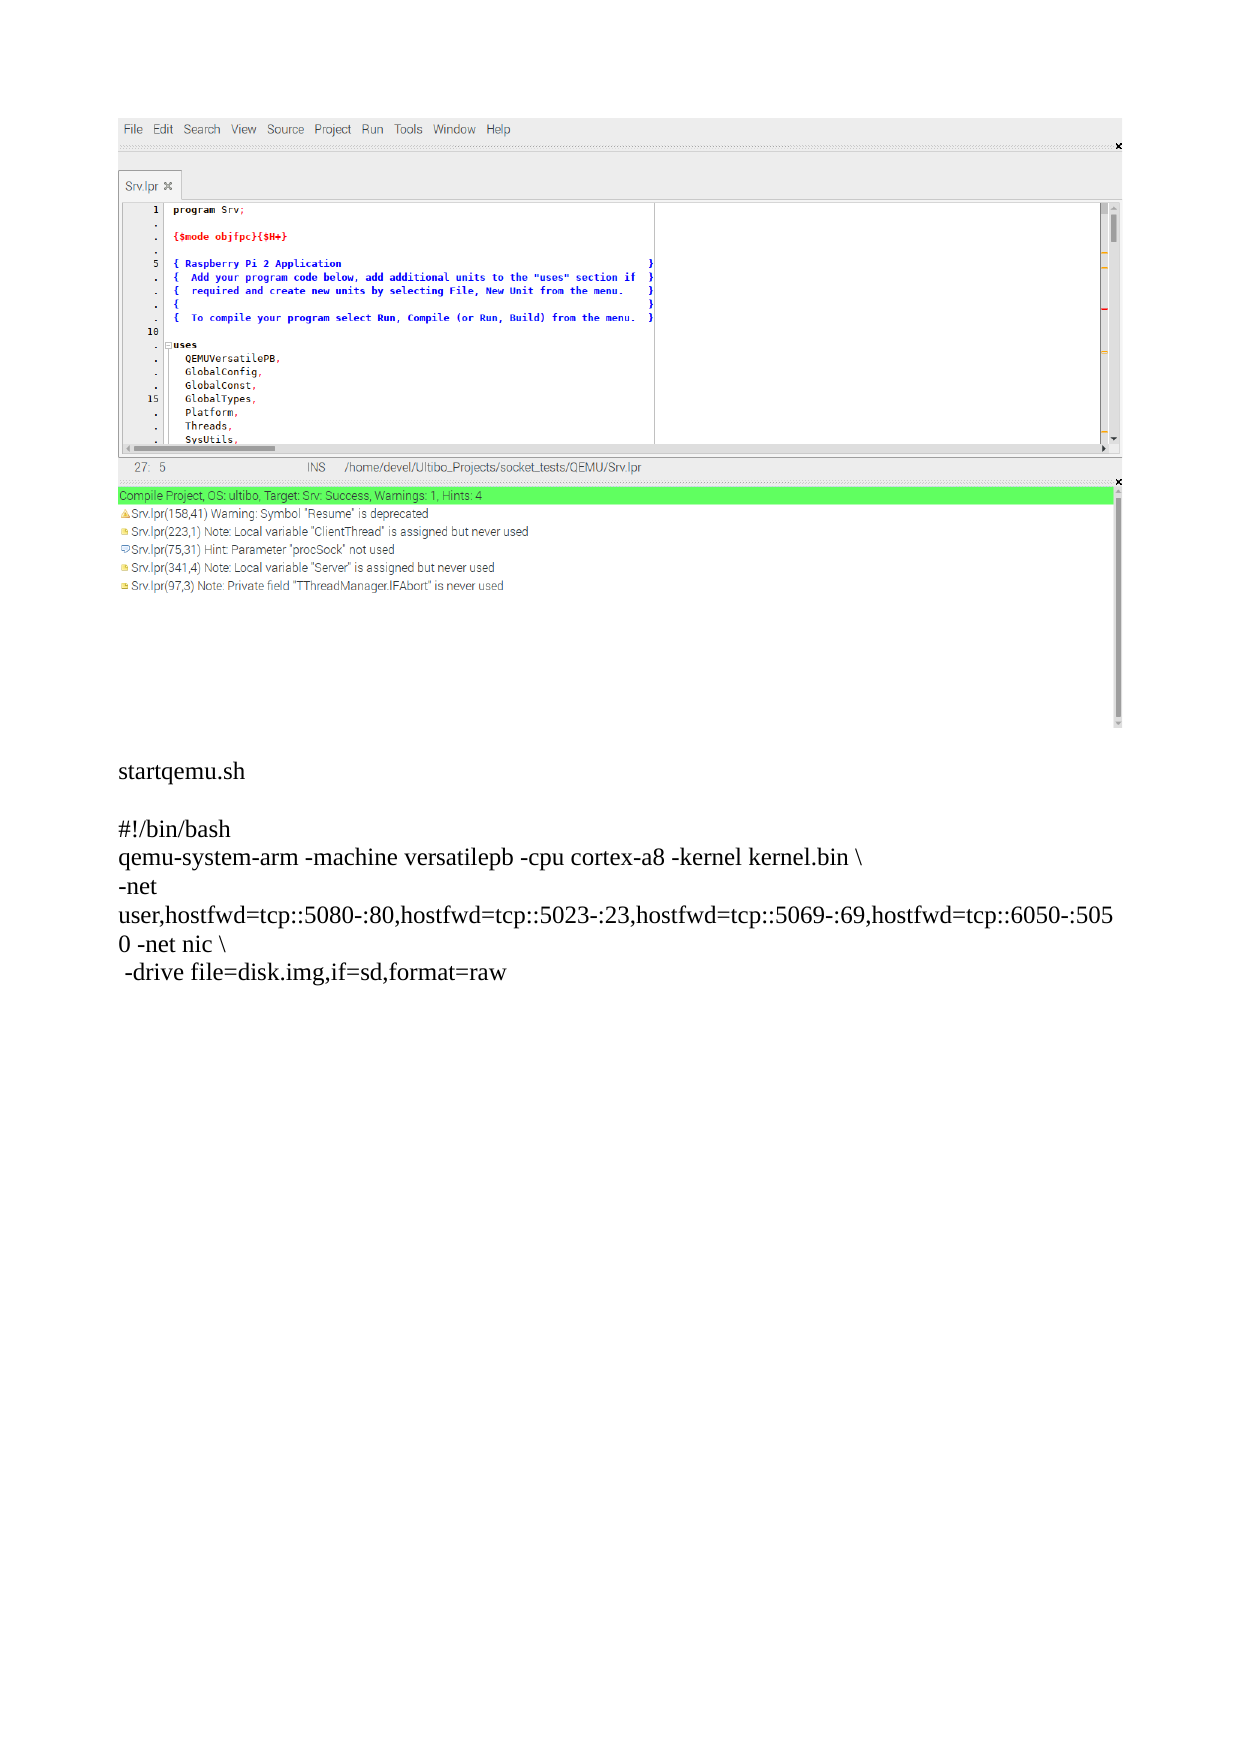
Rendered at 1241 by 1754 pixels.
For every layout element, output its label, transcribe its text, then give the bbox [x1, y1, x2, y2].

text startqemu.sh [118, 756, 1122, 785]
text qemu-system-arm -machine versatilepb -cpu cortex-a8 -kernel kernel.bin \ [118, 842, 1122, 871]
picture [118, 118, 1123, 728]
text #!/bin/bash [118, 814, 1122, 842]
text -net user,hostfwd=tcp::5080-:80,hostfwd=tcp::5023-:23,hostfwd=tcp::5069-:69,hostfwd=tcp::6050-:5050 -net nic \ [118, 871, 1122, 957]
text -drive file=disk.img,if=sd,format=raw [118, 957, 1122, 986]
